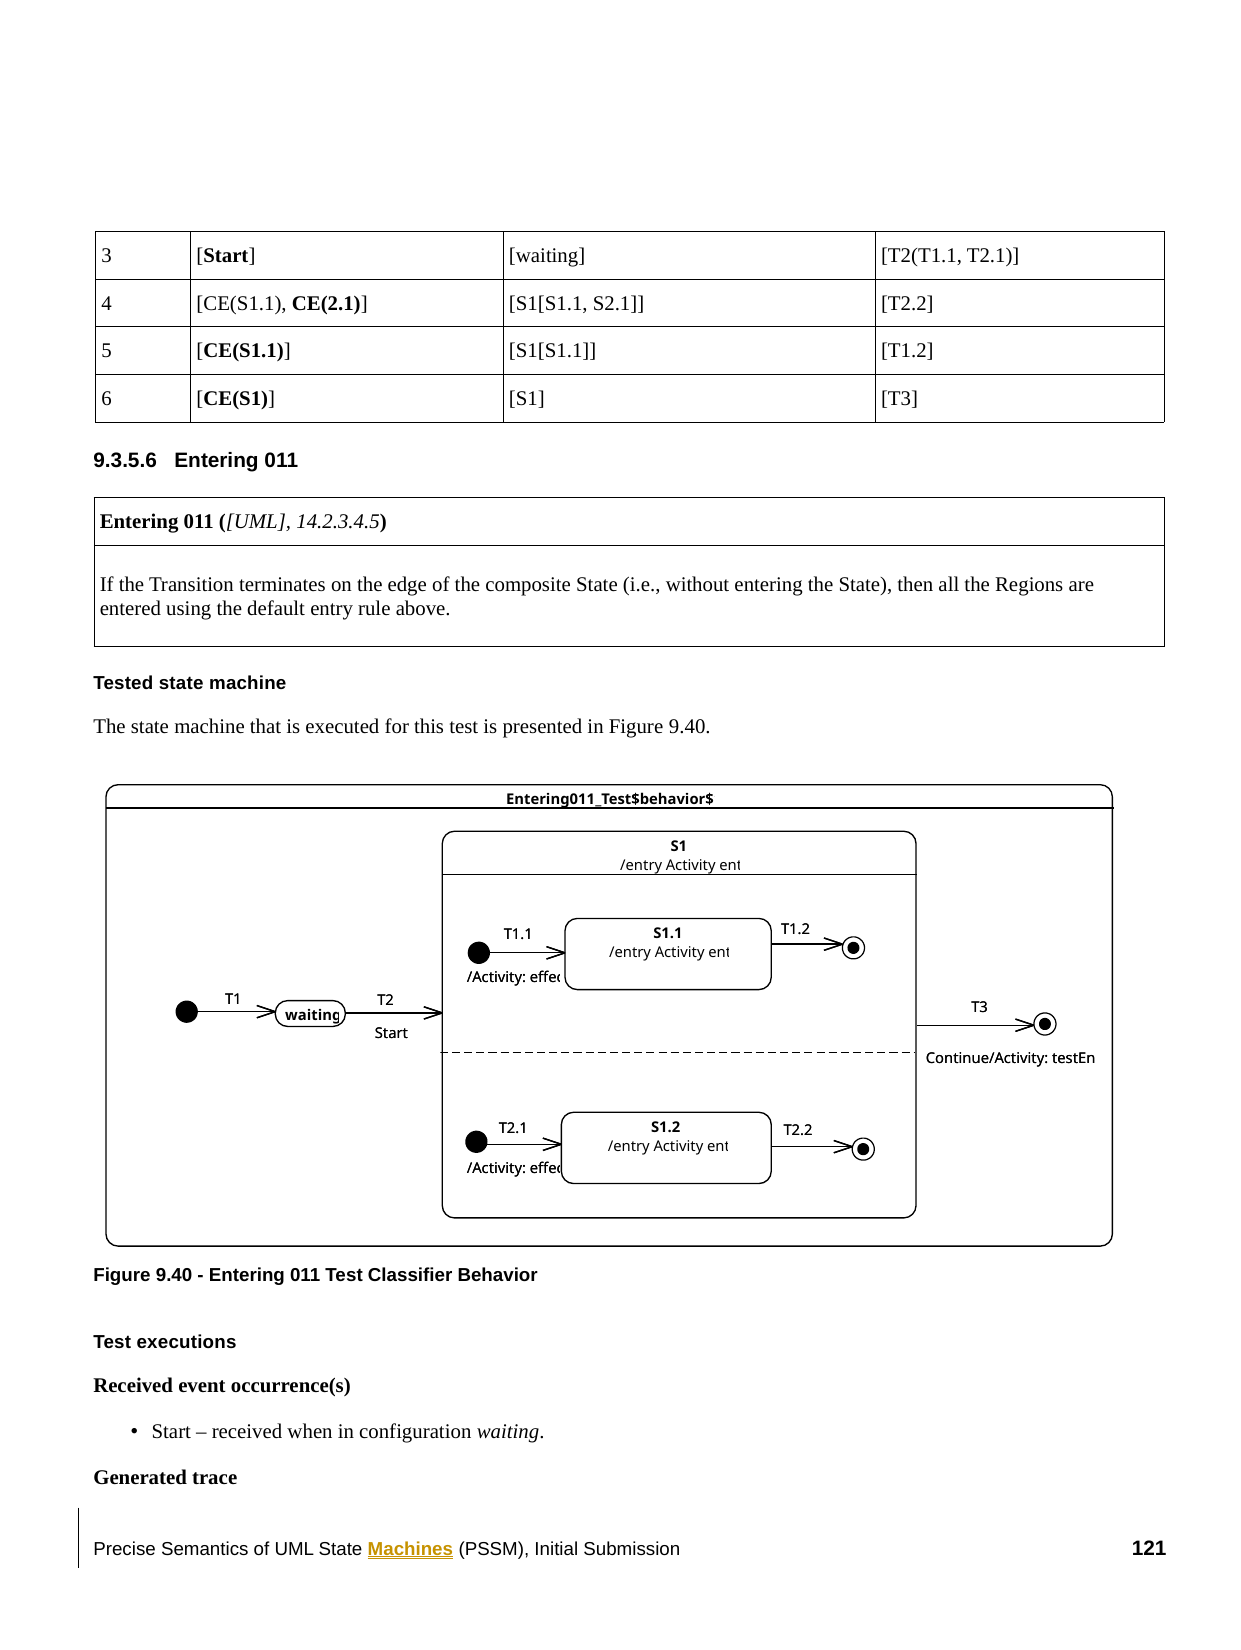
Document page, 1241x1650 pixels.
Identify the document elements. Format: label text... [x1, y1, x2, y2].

subtitle Test executions [93, 1331, 1164, 1352]
table_cell [S1] [504, 375, 875, 422]
list Start – received when in configuration waiting. [131, 1418, 1164, 1443]
text Generated trace [93, 1464, 1164, 1489]
table_cell 3 [96, 232, 190, 279]
table_cell [Start] [191, 232, 503, 279]
text The state machine that is executed for this test is presented in Figure 9.40. [93, 714, 1164, 738]
table_cell 4 [96, 280, 190, 326]
table_cell [waiting] [504, 232, 875, 279]
table_cell [T1.2] [876, 327, 1164, 374]
table_cell [CE(S1.1)] [191, 327, 503, 374]
table_cell [S1[S1.1, S2.1]] [504, 280, 875, 326]
text Figure 9.40 - Entering 011 Test Classifier Behavior [93, 772, 1127, 1285]
table_cell [CE(S1.1), CE(2.1)] [191, 280, 503, 326]
table_cell [CE(S1)] [191, 375, 503, 422]
table_cell 6 [96, 375, 190, 422]
table_cell [T3] [876, 375, 1164, 422]
text Received event occurrence(s) [93, 1373, 1164, 1397]
subtitle Entering 011 [93, 447, 1164, 472]
table_cell [S1[S1.1]] [504, 327, 875, 374]
table_cell 5 [96, 327, 190, 374]
subtitle Tested state machine [93, 672, 1164, 693]
table_cell [T2.2] [876, 280, 1164, 326]
table_cell [T2(T1.1, T2.1)] [876, 232, 1164, 279]
table_header Entering 011 ([UML], 14.2.3.4.5) [95, 498, 1164, 545]
table_cell If the Transition terminates on the edge of the composite State (i.e., without entering the State), then all the Regions are entered using the default entry rule above. [95, 546, 1164, 646]
